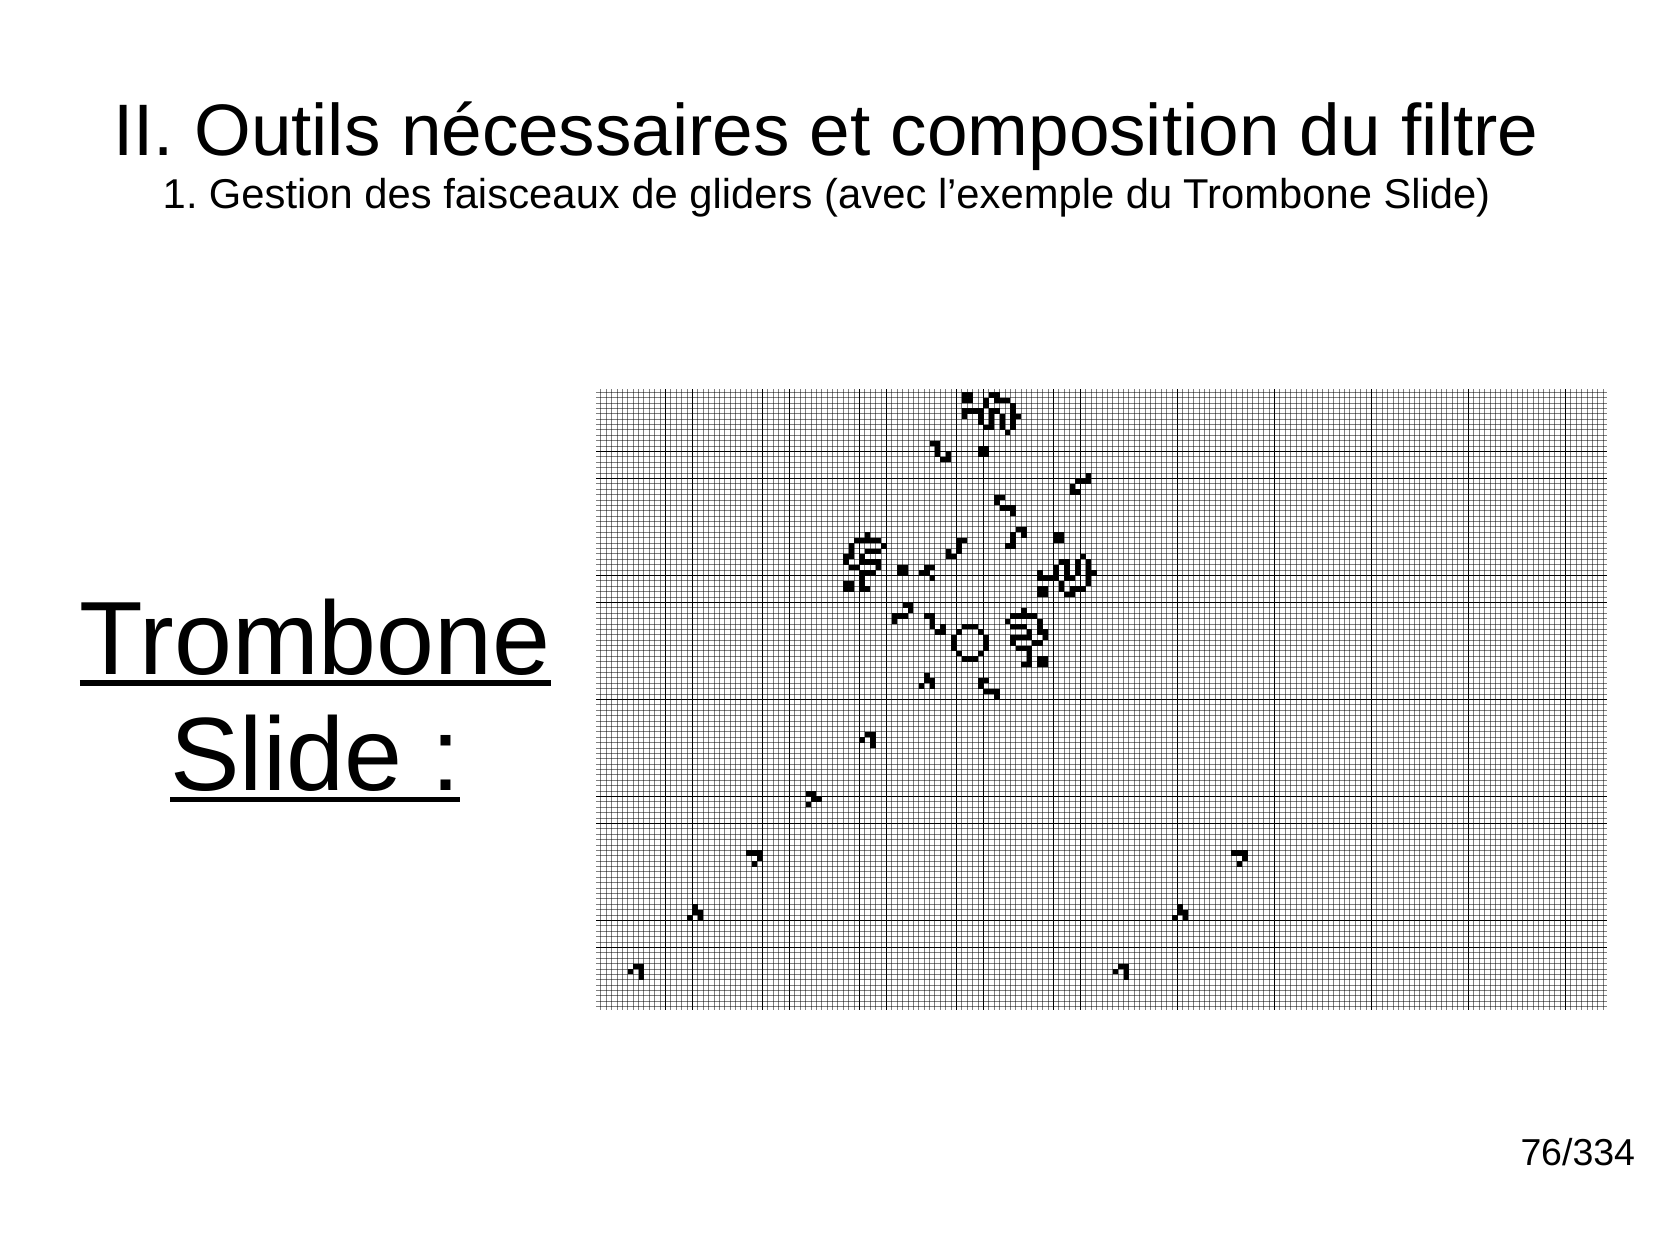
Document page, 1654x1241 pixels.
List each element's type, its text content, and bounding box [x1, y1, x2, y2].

text_box Trombone Slide : [65, 572, 566, 821]
text_box <number>/334 [1505, 1124, 1654, 1182]
title II. Outils nécessaires et composition du filtre 1. Gestion des faisceaux de gliders (avec l’exemple du Trombone Slide) [82, 49, 1571, 257]
picture [596, 389, 1607, 1010]
